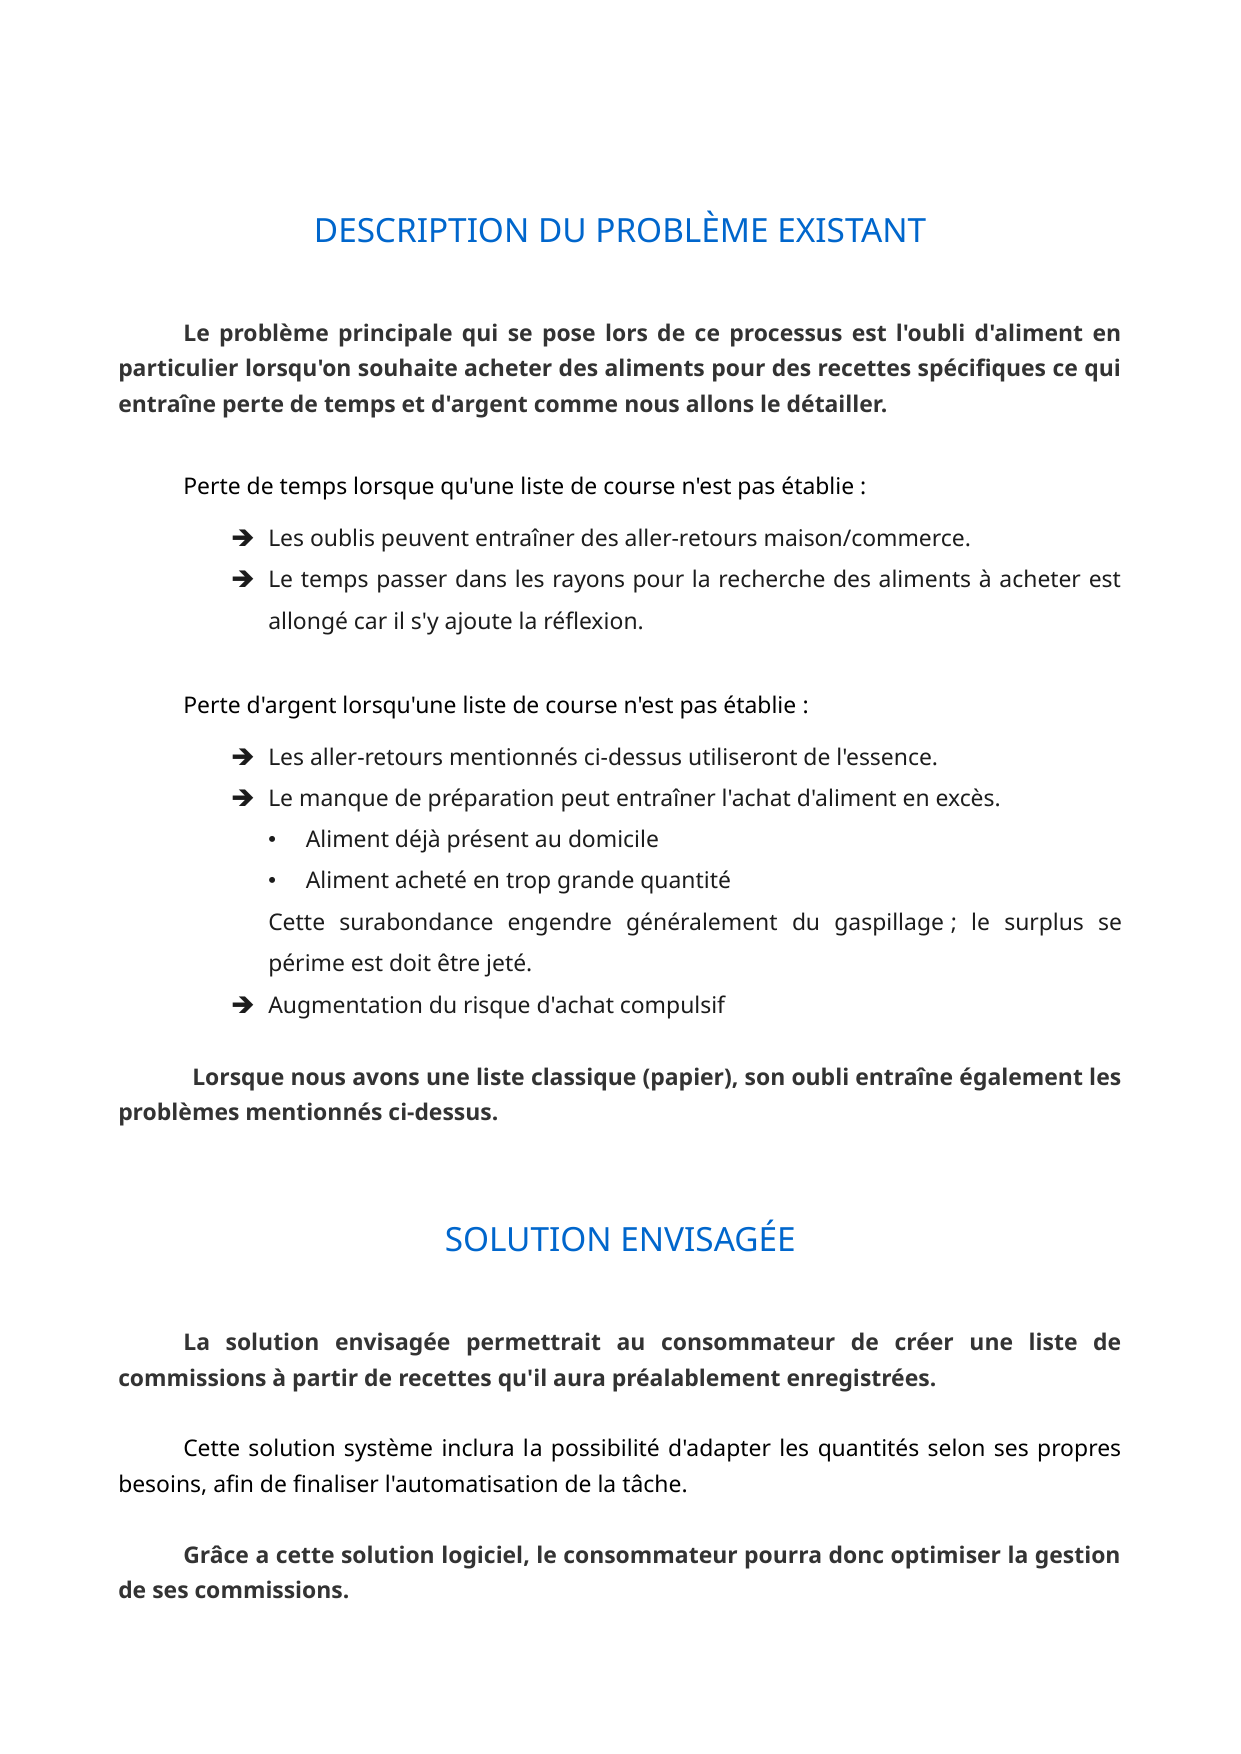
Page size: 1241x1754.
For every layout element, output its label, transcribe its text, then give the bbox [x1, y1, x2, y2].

list Le manque de préparation peut entraîner l'achat d'aliment en excès. [231, 773, 1122, 814]
list Aliment déjà présent au domicile [268, 814, 1122, 856]
list Aliment acheté en trop grande quantité [268, 856, 1122, 897]
subtitle DESCRIPTION DU PROBLÈME EXISTANT [118, 207, 1122, 252]
text Le problème principale qui se pose lors de ce processus est l'oubli d'aliment en particulier lorsqu'on souhaite acheter des aliments pour des recettes spécifiques ce qui entraîne perte de temps et d'argent comme nous allons le détailler. [118, 313, 1122, 419]
list Perte de temps lorsque qu'une liste de course n'est pas établie : [118, 466, 1122, 502]
list Augmentation du risque d'achat compulsif [231, 980, 1122, 1021]
text La solution envisagée permettrait au consommateur de créer une liste de commissions à partir de recettes qu'il aura préalablement enregistrées. [118, 1322, 1122, 1393]
text Lorsque nous avons une liste classique (papier), son oubli entraîne également les problèmes mentionnés ci-dessus. [118, 1057, 1122, 1128]
text Grâce a cette solution logiciel, le consommateur pourra donc optimiser la gestion de ses commissions. [118, 1535, 1122, 1606]
list Le temps passer dans les rayons pour la recherche des aliments à acheter est allongé car il s'y ajoute la réflexion. [231, 555, 1122, 637]
list Les aller-retours mentionnés ci-dessus utiliseront de l'essence. [231, 732, 1122, 773]
list Les oublis peuvent entraîner des aller-retours maison/commerce. [231, 513, 1122, 555]
text Cette solution système inclura la possibilité d'adapter les quantités selon ses propres besoins, afin de finaliser l'automatisation de la tâche. [118, 1428, 1122, 1499]
subtitle SOLUTION ENVISAGÉE [118, 1216, 1122, 1262]
list Perte d'argent lorsqu'une liste de course n'est pas établie : [118, 685, 1122, 720]
list Cette surabondance engendre généralement du gaspillage ; le surplus se périme est doit être jeté. [231, 897, 1122, 980]
